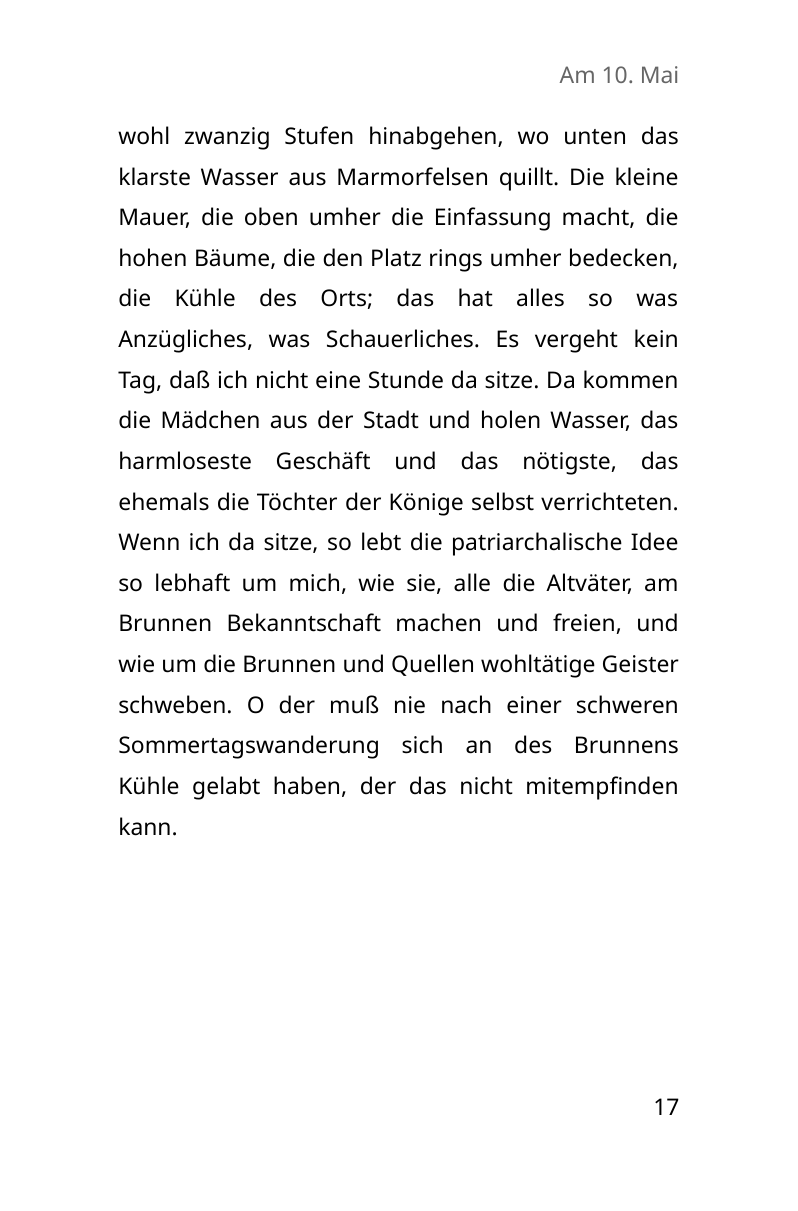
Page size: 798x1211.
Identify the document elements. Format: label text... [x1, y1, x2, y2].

text wohl zwanzig Stufen hinabgehen, wo unten das klarste Wasser aus Marmorfelsen quillt. Die kleine Mauer, die oben umher die Einfassung macht, die hohen Bäume, die den Platz rings umher bedecken, die Kühle des Orts; das hat alles so was Anzügliches, was Schauerliches. Es vergeht kein Tag, daß ich nicht eine Stunde da sitze. Da kommen die Mädchen aus der Stadt und holen Wasser, das harmloseste Geschäft und das nötigste, das ehemals die Töchter der Könige selbst verrichteten. Wenn ich da sitze, so lebt die patriarchalische Idee so lebhaft um mich, wie sie, alle die Altväter, am Brunnen Bekanntschaft machen und freien, und wie um die Brunnen und Quellen wohltätige Geister schweben. O der muß nie nach einer schweren Sommertagswanderung sich an des Brunnens Kühle gelabt haben, der das nicht mitempfinden kann. [118, 120, 679, 842]
